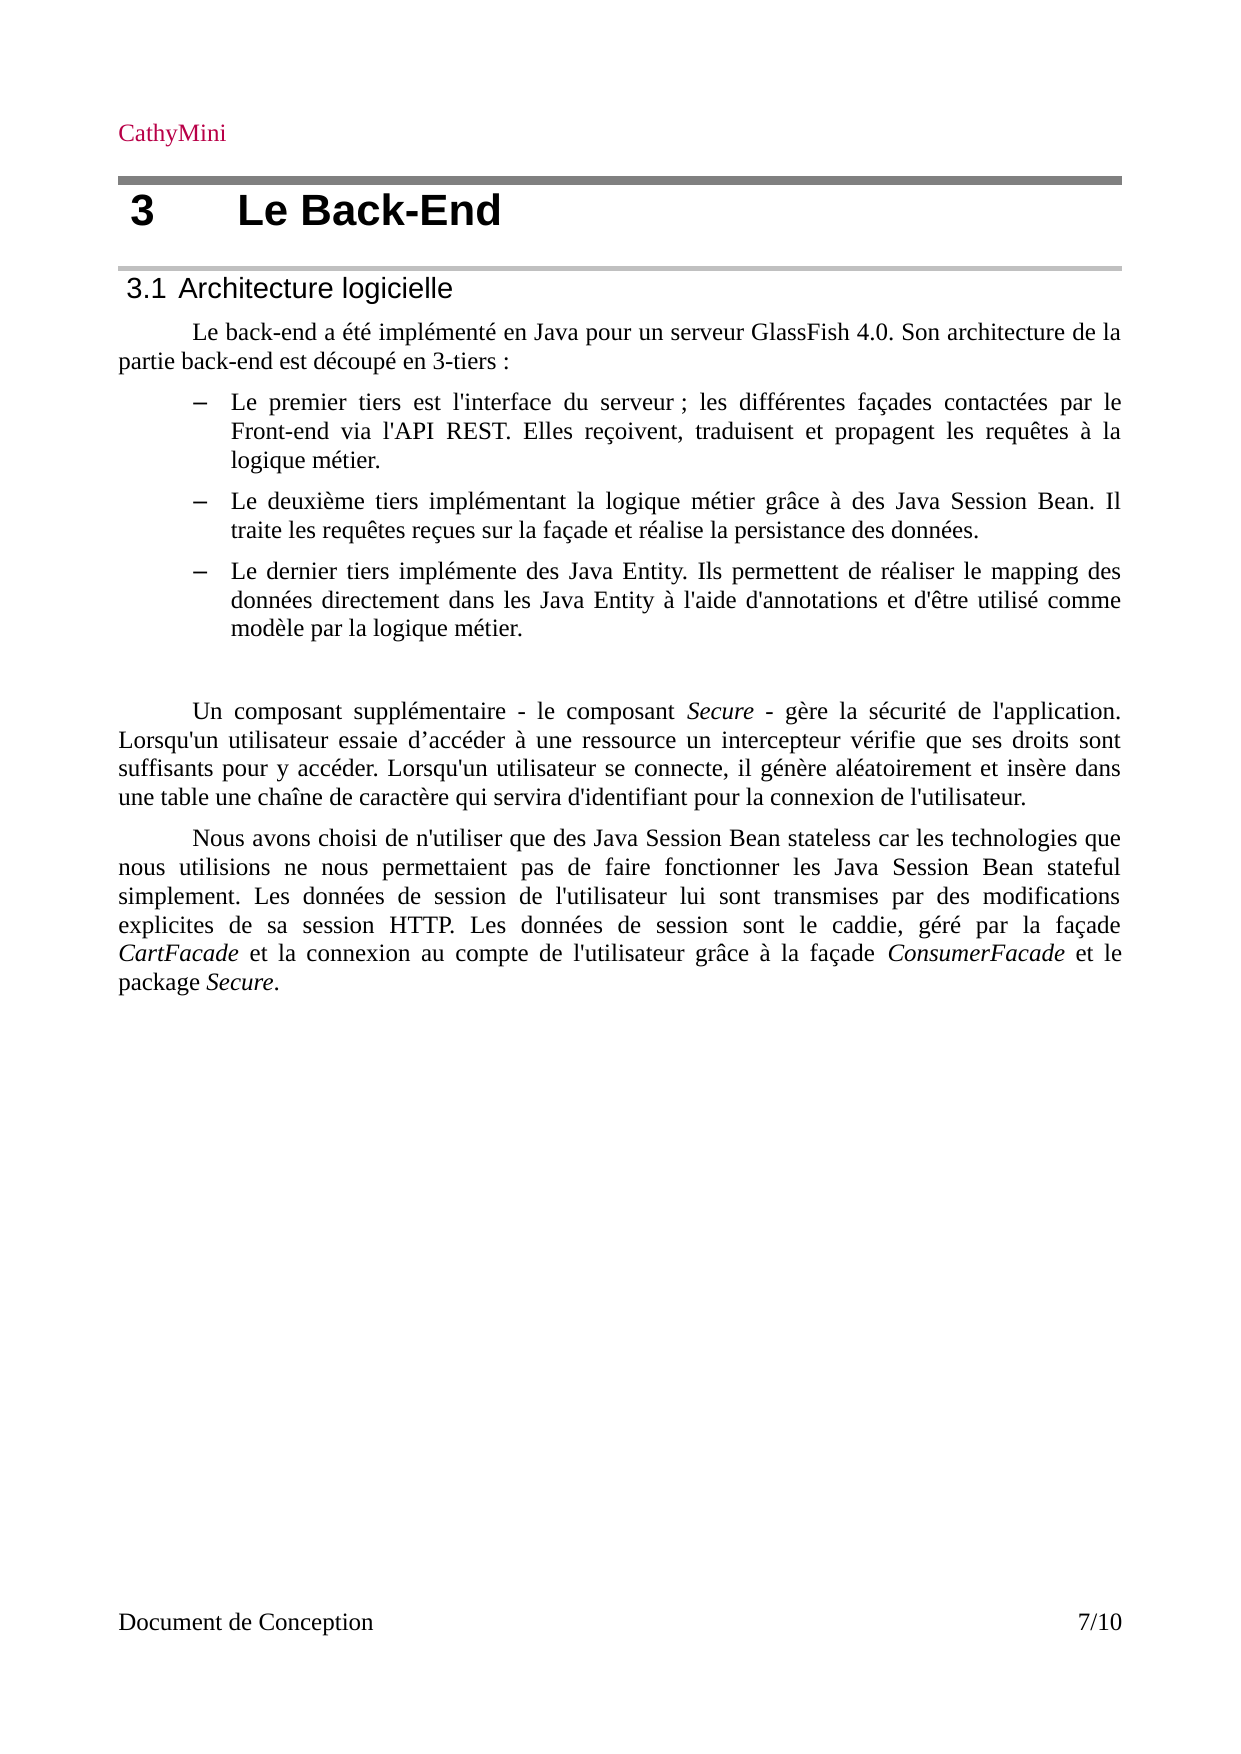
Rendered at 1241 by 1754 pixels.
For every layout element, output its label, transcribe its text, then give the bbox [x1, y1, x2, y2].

subtitle Architecture logicielle [118, 271, 1122, 305]
subtitle Le Back-End [118, 185, 1122, 235]
text Le back-end a été implémenté en Java pour un serveur GlassFish 4.0. Son architecture de la partie back-end est découpé en 3-tiers : [118, 317, 1122, 375]
list Le deuxième tiers implémentant la logique métier grâce à des Java Session Bean. Il traite les requêtes reçues sur la façade et réalise la persistance des données. [193, 486, 1122, 543]
list Le premier tiers est l'interface du serveur ; les différentes façades contactées par le Front-end via l'API REST. Elles reçoivent, traduisent et propagent les requêtes à la logique métier. [193, 387, 1122, 473]
list Le dernier tiers implémente des Java Entity. Ils permettent de réaliser le mapping des données directement dans les Java Entity à l'aide d'annotations et d'être utilisé comme modèle par la logique métier. [193, 556, 1122, 642]
text Un composant supplémentaire - le composant Secure - gère la sécurité de l'application. Lorsqu'un utilisateur essaie d’accéder à une ressource un intercepteur vérifie que ses droits sont suffisants pour y accéder. Lorsqu'un utilisateur se connecte, il génère aléatoirement et insère dans une table une chaîne de caractère qui servira d'identifiant pour la connexion de l'utilisateur. [118, 696, 1122, 811]
text Nous avons choisi de n'utiliser que des Java Session Bean stateless car les technologies que nous utilisions ne nous permettaient pas de faire fonctionner les Java Session Bean stateful simplement. Les données de session de l'utilisateur lui sont transmises par des modifications explicites de sa session HTTP. Les données de session sont le caddie, géré par la façade CartFacade et la connexion au compte de l'utilisateur grâce à la façade ConsumerFacade et le package Secure. [118, 823, 1122, 996]
